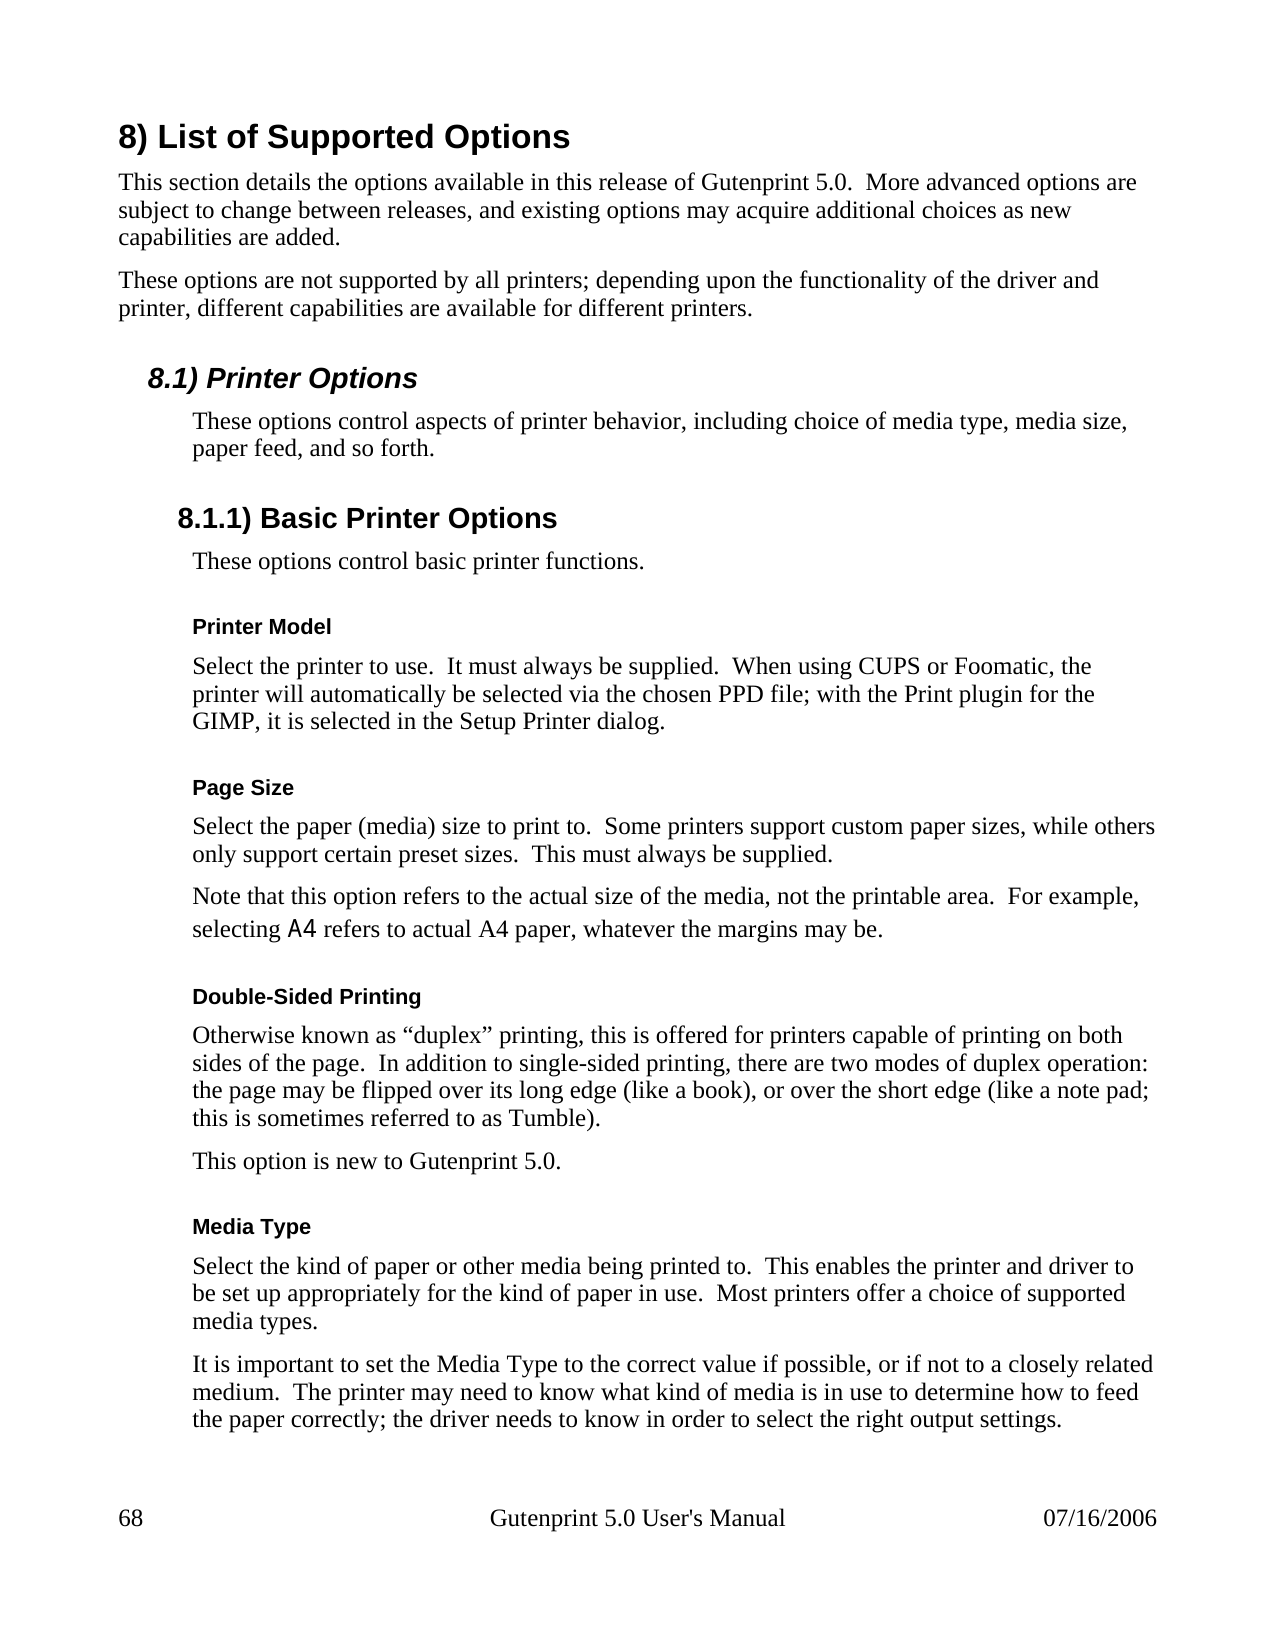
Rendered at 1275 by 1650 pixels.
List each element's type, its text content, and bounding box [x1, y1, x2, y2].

subtitle Page Size [192, 775, 1157, 799]
text This section details the options available in this release of Gutenprint 5.0. More advanced options are subject to change between releases, and existing options may acquire additional choices as new capabilities are added. [118, 168, 1157, 251]
text Note that this option refers to the actual size of the media, not the printable area. For example, selecting A4 refers to actual A4 paper, whatever the margins may be. [192, 882, 1157, 944]
text Select the printer to use. It must always be supplied. When using CUPS or Foomatic, the printer will automatically be selected via the chosen PPD file; with the Print plugin for the GIMP, it is selected in the Setup Printer dialog. [192, 652, 1157, 735]
subtitle Printer Options [148, 362, 1157, 394]
text These options control basic printer functions. [192, 547, 1157, 575]
text These options are not supported by all printers; depending upon the functionality of the driver and printer, different capabilities are available for different printers. [118, 266, 1157, 322]
text Select the paper (media) size to print to. Some printers support custom paper sizes, while others only support certain preset sizes. This must always be supplied. [192, 812, 1157, 867]
subtitle List of Supported Options [118, 118, 1157, 156]
text It is important to set the Media Type to the correct value if possible, or if not to a closely related medium. The printer may need to know what kind of media is in use to determine how to feed the paper correctly; the driver needs to know in order to select the right output settings. [192, 1350, 1157, 1433]
text Select the kind of paper or other media being printed to. This enables the printer and driver to be set up appropriately for the kind of paper in use. Most printers offer a choice of supported media types. [192, 1252, 1157, 1335]
subtitle Double-Sided Printing [192, 984, 1157, 1009]
text This option is new to Gutenprint 5.0. [192, 1147, 1157, 1175]
subtitle Basic Printer Options [177, 502, 1157, 535]
subtitle Printer Model [192, 615, 1157, 639]
text These options control aspects of printer behavior, including choice of media type, media size, paper feed, and so forth. [192, 407, 1157, 462]
text Otherwise known as “duplex” printing, this is offered for printers capable of printing on both sides of the page. In addition to single-sided printing, there are two modes of duplex operation: the page may be flipped over its long edge (like a book), or over the short edge (like a note pad; this is sometimes referred to as Tumble). [192, 1021, 1157, 1132]
subtitle Media Type [192, 1215, 1157, 1239]
